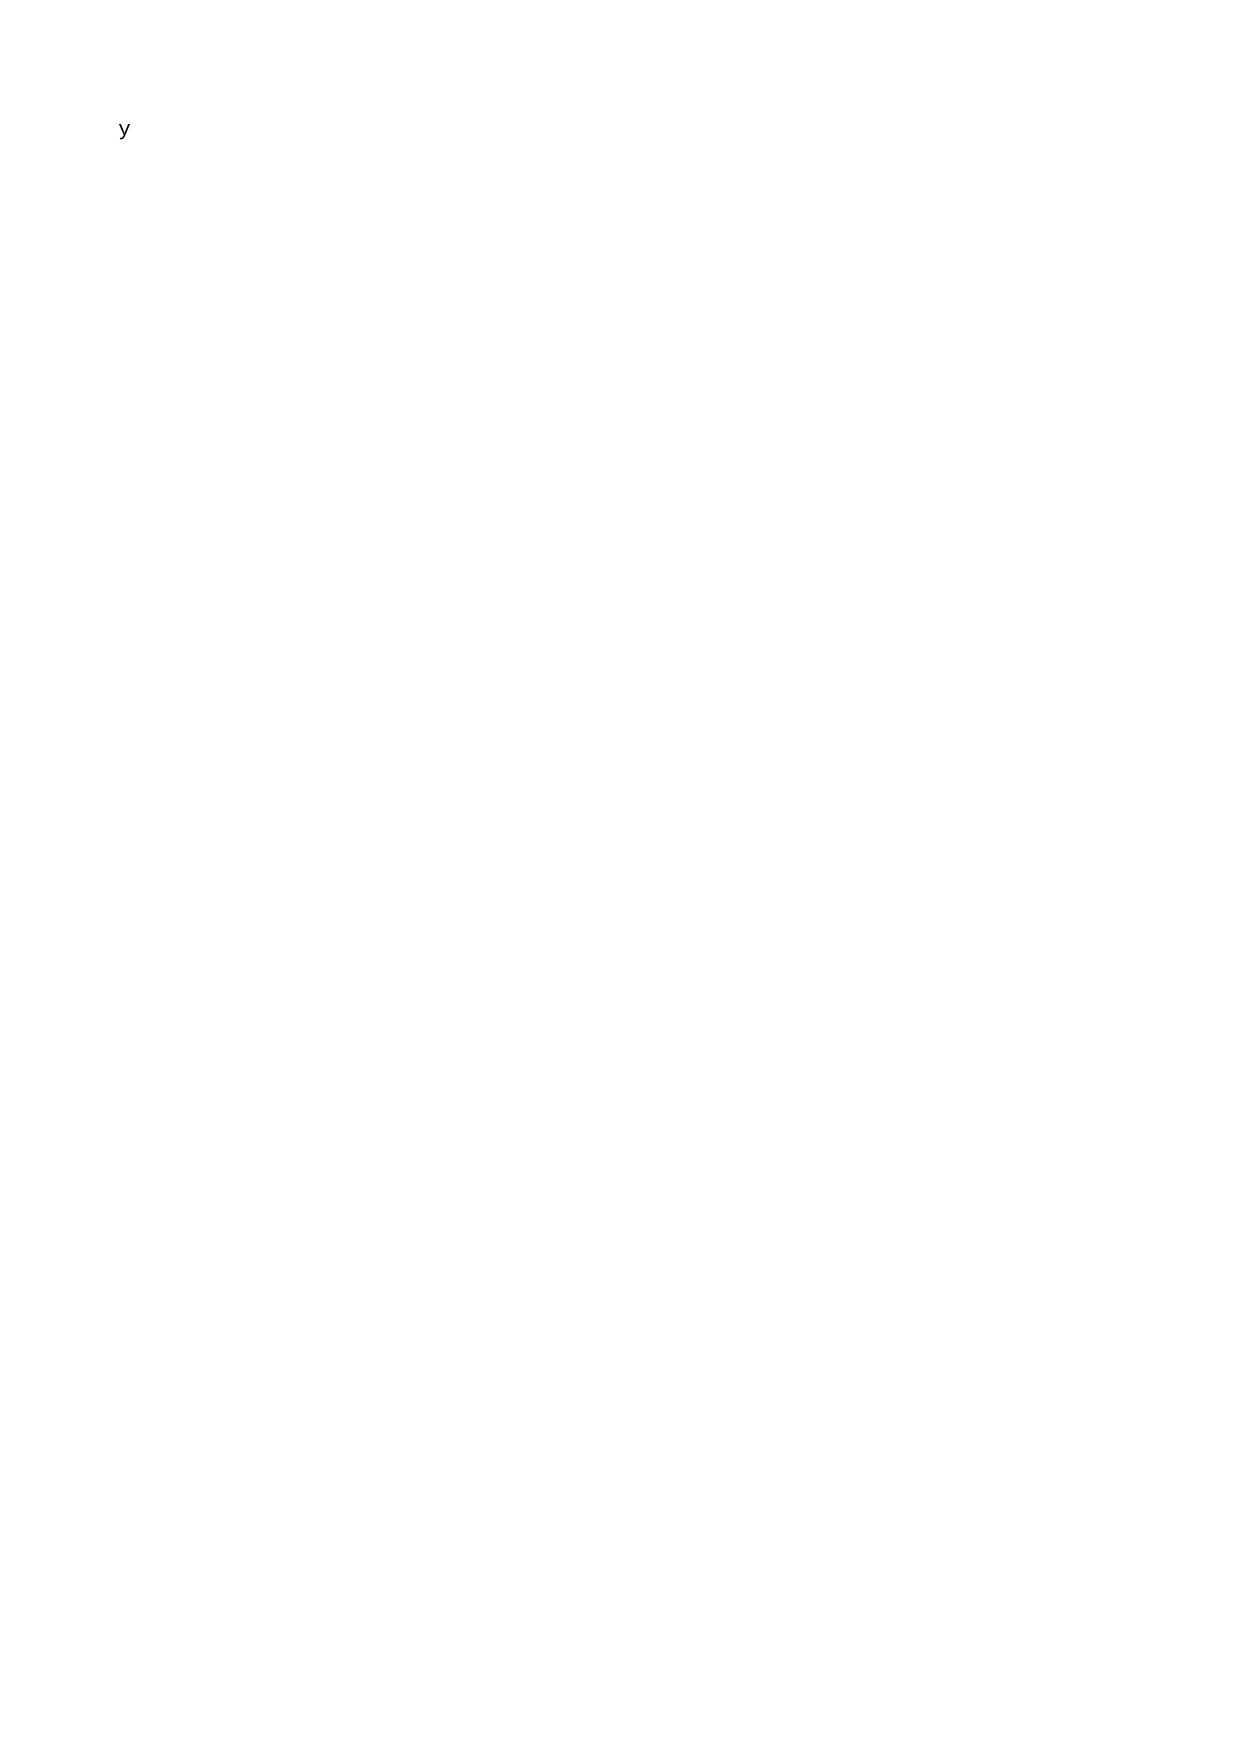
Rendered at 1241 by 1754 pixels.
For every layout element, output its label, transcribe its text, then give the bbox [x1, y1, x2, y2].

text y [118, 118, 1122, 142]
